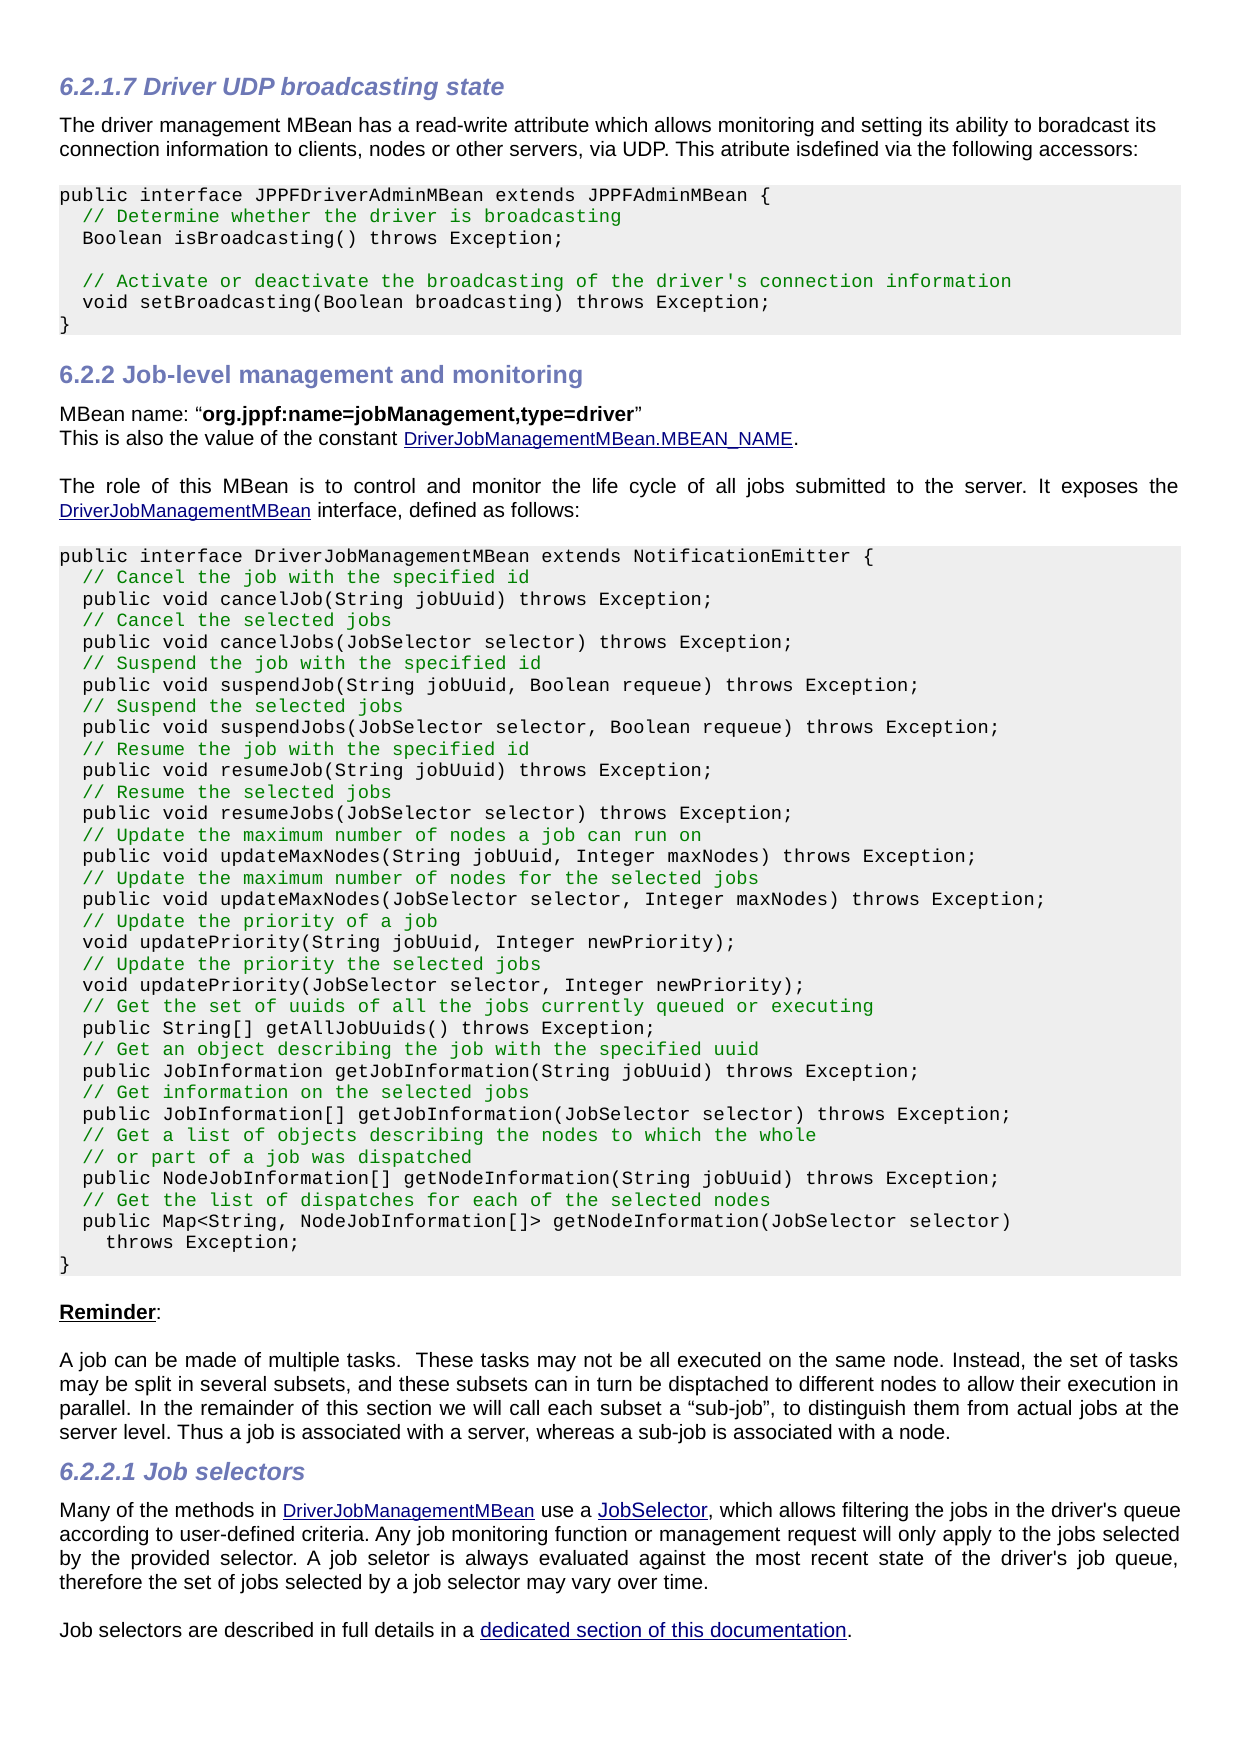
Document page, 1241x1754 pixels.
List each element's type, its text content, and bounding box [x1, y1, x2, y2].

text The driver management MBean has a read-write attribute which allows monitoring and setting its ability to boradcast its connection information to clients, nodes or other servers, via UDP. This atribute isdefined via the following accessors: [59, 113, 1181, 161]
text public void suspendJobs(JobSelector selector, Boolean requeue) throws Exception; [59, 718, 1181, 739]
text // Get a list of objects describing the nodes to which the whole [59, 1126, 1181, 1147]
text // Activate or deactivate the broadcasting of the driver's connection information [59, 271, 1181, 292]
subtitle Job-level management and monitoring [59, 360, 1181, 389]
text public JobInformation[] getJobInformation(JobSelector selector) throws Exception; [59, 1104, 1181, 1126]
text // Get information on the selected jobs [59, 1083, 1181, 1104]
text // Cancel the selected jobs [59, 611, 1181, 632]
text // Determine whether the driver is broadcasting [59, 207, 1181, 228]
text public void resumeJob(String jobUuid) throws Exception; [59, 761, 1181, 782]
text // Update the priority of a job [59, 911, 1181, 932]
text public void updateMaxNodes(String jobUuid, Integer maxNodes) throws Exception; [59, 847, 1181, 868]
text public JobInformation getJobInformation(String jobUuid) throws Exception; [59, 1061, 1181, 1083]
subtitle Driver UDP broadcasting state [59, 71, 1181, 101]
text // Update the maximum number of nodes a job can run on [59, 825, 1181, 847]
text Boolean isBroadcasting() throws Exception; [59, 228, 1181, 249]
text public void suspendJob(String jobUuid, Boolean requeue) throws Exception; [59, 675, 1181, 696]
text public void cancelJob(String jobUuid) throws Exception; [59, 589, 1181, 611]
text The role of this MBean is to control and monitor the life cycle of all jobs submitted to the server. It exposes the DriverJobManagementMBean interface, defined as follows: [59, 474, 1181, 522]
text // Resume the selected jobs [59, 782, 1181, 804]
text // Resume the job with the specified id [59, 739, 1181, 761]
text } [59, 314, 1181, 335]
text // Update the maximum number of nodes for the selected jobs [59, 868, 1181, 889]
text // Update the priority the selected jobs [59, 954, 1181, 975]
text // Suspend the selected jobs [59, 696, 1181, 718]
text void updatePriority(String jobUuid, Integer newPriority); [59, 932, 1181, 954]
text // Cancel the job with the specified id [59, 568, 1181, 589]
text // or part of a job was dispatched [59, 1147, 1181, 1168]
text void updatePriority(JobSelector selector, Integer newPriority); [59, 975, 1181, 997]
text public String[] getAllJobUuids() throws Exception; [59, 1018, 1181, 1040]
text public interface JPPFDriverAdminMBean extends JPPFAdminMBean { [59, 185, 1181, 207]
text throws Exception; [59, 1233, 1181, 1254]
text // Get the set of uuids of all the jobs currently queued or executing [59, 997, 1181, 1018]
text This is also the value of the constant DriverJobManagementMBean.MBEAN_NAME. [59, 426, 1181, 450]
subtitle Job selectors [59, 1457, 1181, 1486]
text public void resumeJobs(JobSelector selector) throws Exception; [59, 804, 1181, 825]
text // Suspend the job with the specified id [59, 653, 1181, 675]
text Reminder: [59, 1300, 1181, 1324]
text public interface DriverJobManagementMBean extends NotificationEmitter { [59, 546, 1181, 568]
text // Get an object describing the job with the specified uuid [59, 1040, 1181, 1061]
text public Map<String, NodeJobInformation[]> getNodeInformation(JobSelector selector) [59, 1211, 1181, 1233]
text public void updateMaxNodes(JobSelector selector, Integer maxNodes) throws Exception; [59, 889, 1181, 911]
text // Get the list of dispatches for each of the selected nodes [59, 1190, 1181, 1211]
text A job can be made of multiple tasks. These tasks may not be all executed on the same node. Instead, the set of tasks may be split in several subsets, and these subsets can in turn be disptached to different nodes to allow their execution in parallel. In the remainder of this section we will call each subset a “sub-job”, to distinguish them from actual jobs at the server level. Thus a job is associated with a server, whereas a sub-job is associated with a node. [59, 1348, 1181, 1444]
text Job selectors are described in full details in a dedicated section of this documentation. [59, 1618, 1181, 1642]
text } [59, 1254, 1181, 1276]
text Many of the methods in DriverJobManagementMBean use a JobSelector, which allows filtering the jobs in the driver's queue according to user-defined criteria. Any job monitoring function or management request will only apply to the jobs selected by the provided selector. A job seletor is always evaluated against the most recent state of the driver's job queue, therefore the set of jobs selected by a job selector may vary over time. [59, 1498, 1181, 1594]
text void setBroadcasting(Boolean broadcasting) throws Exception; [59, 292, 1181, 314]
text MBean name: “org.jppf:name=jobManagement,type=driver” [59, 402, 1181, 426]
text public NodeJobInformation[] getNodeInformation(String jobUuid) throws Exception; [59, 1168, 1181, 1190]
text public void cancelJobs(JobSelector selector) throws Exception; [59, 632, 1181, 653]
